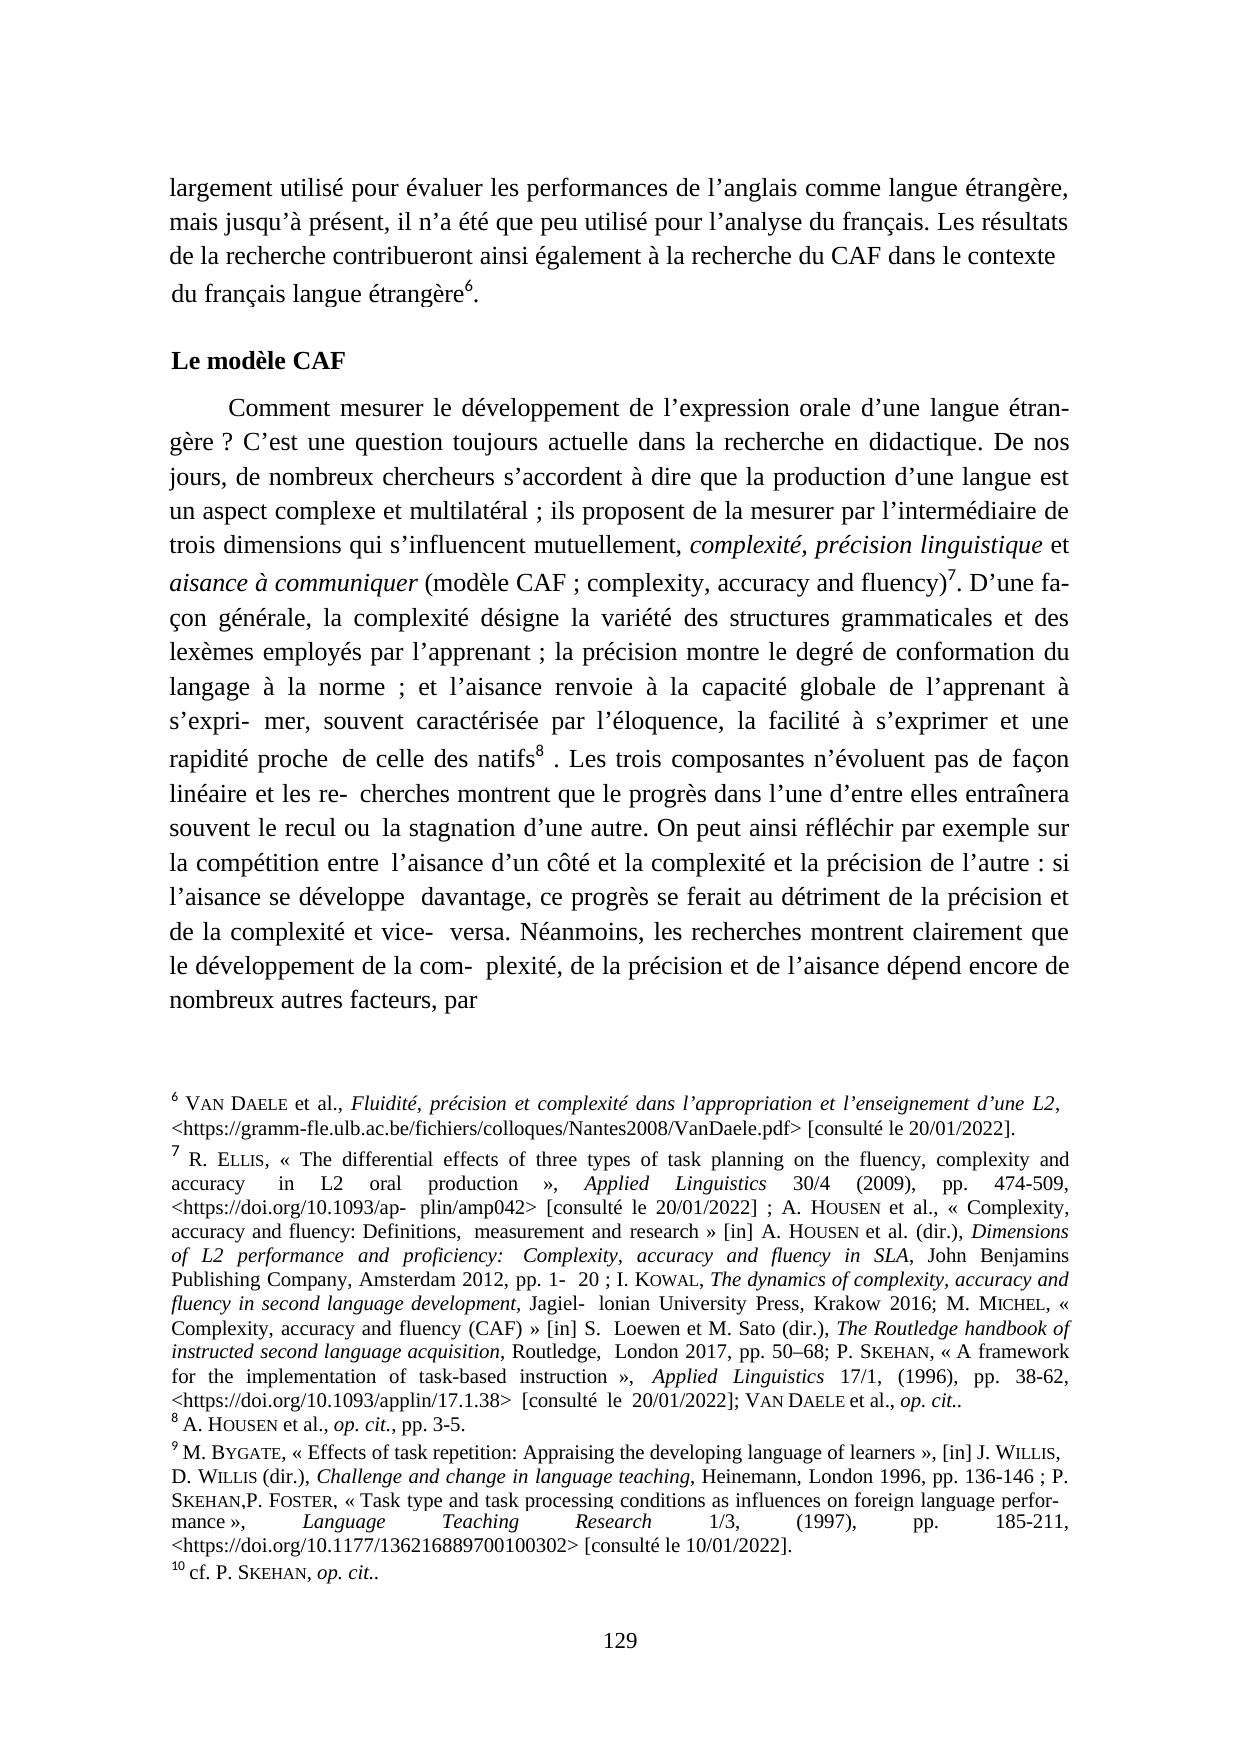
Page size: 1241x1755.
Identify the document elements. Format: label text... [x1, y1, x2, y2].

text mance », [171, 1509, 248, 1533]
text <https://doi.org/10.1177/136216889700100302> [consulté le 10/01/2022]. [171, 1533, 795, 1557]
text largement utilisé pour évaluer les performances de l’anglais comme langue étrangère, mais jusqu’à présent, il n’a été que peu utilisé pour l’analyse du français. Les résultats de la recherche contribueront ainsi également à la recherche du CAF dans le contexte [169, 172, 1069, 270]
text 9 M. BYGATE, « Effects of task repetition: Appraising the developing language of learners », [in] J. WILLIS, [171, 1437, 1072, 1464]
text Le modèle CAF [171, 347, 1071, 375]
text 10 cf. P. SKEHAN, op. cit.. [171, 1557, 795, 1583]
text pp. [913, 1509, 941, 1533]
text Teaching [442, 1509, 521, 1533]
text du français langue étrangère6. [171, 275, 1071, 307]
text 185-211, [995, 1509, 1071, 1533]
text Comment mesurer le développement de l’expression orale d’une langue étran- gère ? C’est une question toujours actuelle dans la recherche en didactique. De nos jours, de nombreux chercheurs s’accordent à dire que la production d’une langue est un aspect complexe et multilatéral ; ils proposent de la mesurer par l’intermédiaire de trois dimensions qui s’influencent mutuellement, complexité, précision linguistique et aisance à communiquer (modèle CAF ; complexity, accuracy and fluency)7. D’une fa- çon générale, la complexité désigne la variété des structures grammaticales et des lexèmes employés par l’apprenant ; la précision montre le degré de conformation du langage à la norme ; et l’aisance renvoie à la capacité globale de l’apprenant à s’expri- mer, souvent caractérisée par l’éloquence, la facilité à s’exprimer et une rapidité proche de celle des natifs8 . Les trois composantes n’évoluent pas de façon linéaire et les re- cherches montrent que le progrès dans l’une d’entre elles entraînera souvent le recul ou la stagnation d’une autre. On peut ainsi réfléchir par exemple sur la compétition entre l’aisance d’un côté et la complexité et la précision de l’autre : si l’aisance se développe davantage, ce progrès se ferait au détriment de la précision et de la complexité et vice- versa. Néanmoins, les recherches montrent clairement que le développement de la com- plexité, de la précision et de l’aisance dépend encore de nombreux autres facteurs, par [169, 392, 1069, 1014]
text 8 A. HOUSEN et al., op. cit., pp. 3-5. [171, 1412, 1072, 1436]
text <https://gramm-fle.ulb.ac.be/fichiers/colloques/Nantes2008/VanDaele.pdf> [consulté le 20/01/2022]. [171, 1116, 1072, 1140]
text 7 R. ELLIS, « The differential effects of three types of task planning on the fluency, complexity and accuracy in L2 oral production », Applied Linguistics 30/4 (2009), pp. 474-509, <https://doi.org/10.1093/ap- plin/amp042> [consulté le 20/01/2022] ; A. HOUSEN et al., « Complexity, accuracy and fluency: Definitions, measurement and research » [in] A. HOUSEN et al. (dir.), Dimensions of L2 performance and proficiency: Complexity, accuracy and fluency in SLA, John Benjamins Publishing Company, Amsterdam 2012, pp. 1- 20 ; I. KOWAL, The dynamics of complexity, accuracy and fluency in second language development, Jagiel- lonian University Press, Krakow 2016; M. MICHEL, « Complexity, accuracy and fluency (CAF) » [in] S. Loewen et M. Sato (dir.), The Routledge handbook of instructed second language acquisition, Routledge, London 2017, pp. 50–68; P. SKEHAN, « A framework for the implementation of task-based instruction », Applied Linguistics 17/1, (1996), pp. 38-62, <https://doi.org/10.1093/applin/17.1.38> [consulté le 20/01/2022]; VAN DAELE et al., op. cit.. [171, 1140, 1070, 1412]
text 6 VAN DAELE et al., Fluidité, précision et complexité dans l’appropriation et l’enseignement d’une L2, [171, 1091, 1072, 1115]
text 1/3, [709, 1509, 742, 1533]
text Research [575, 1509, 654, 1533]
text (1997), [796, 1509, 859, 1533]
text D. WILLIS (dir.), Challenge and change in language teaching, Heinemann, London 1996, pp. 136-146 ; P. SKEHAN,P. FOSTER, « Task type and task processing conditions as influences on foreign language perfor- [171, 1464, 1070, 1511]
text 129 [603, 1628, 639, 1653]
text Language [302, 1509, 388, 1533]
